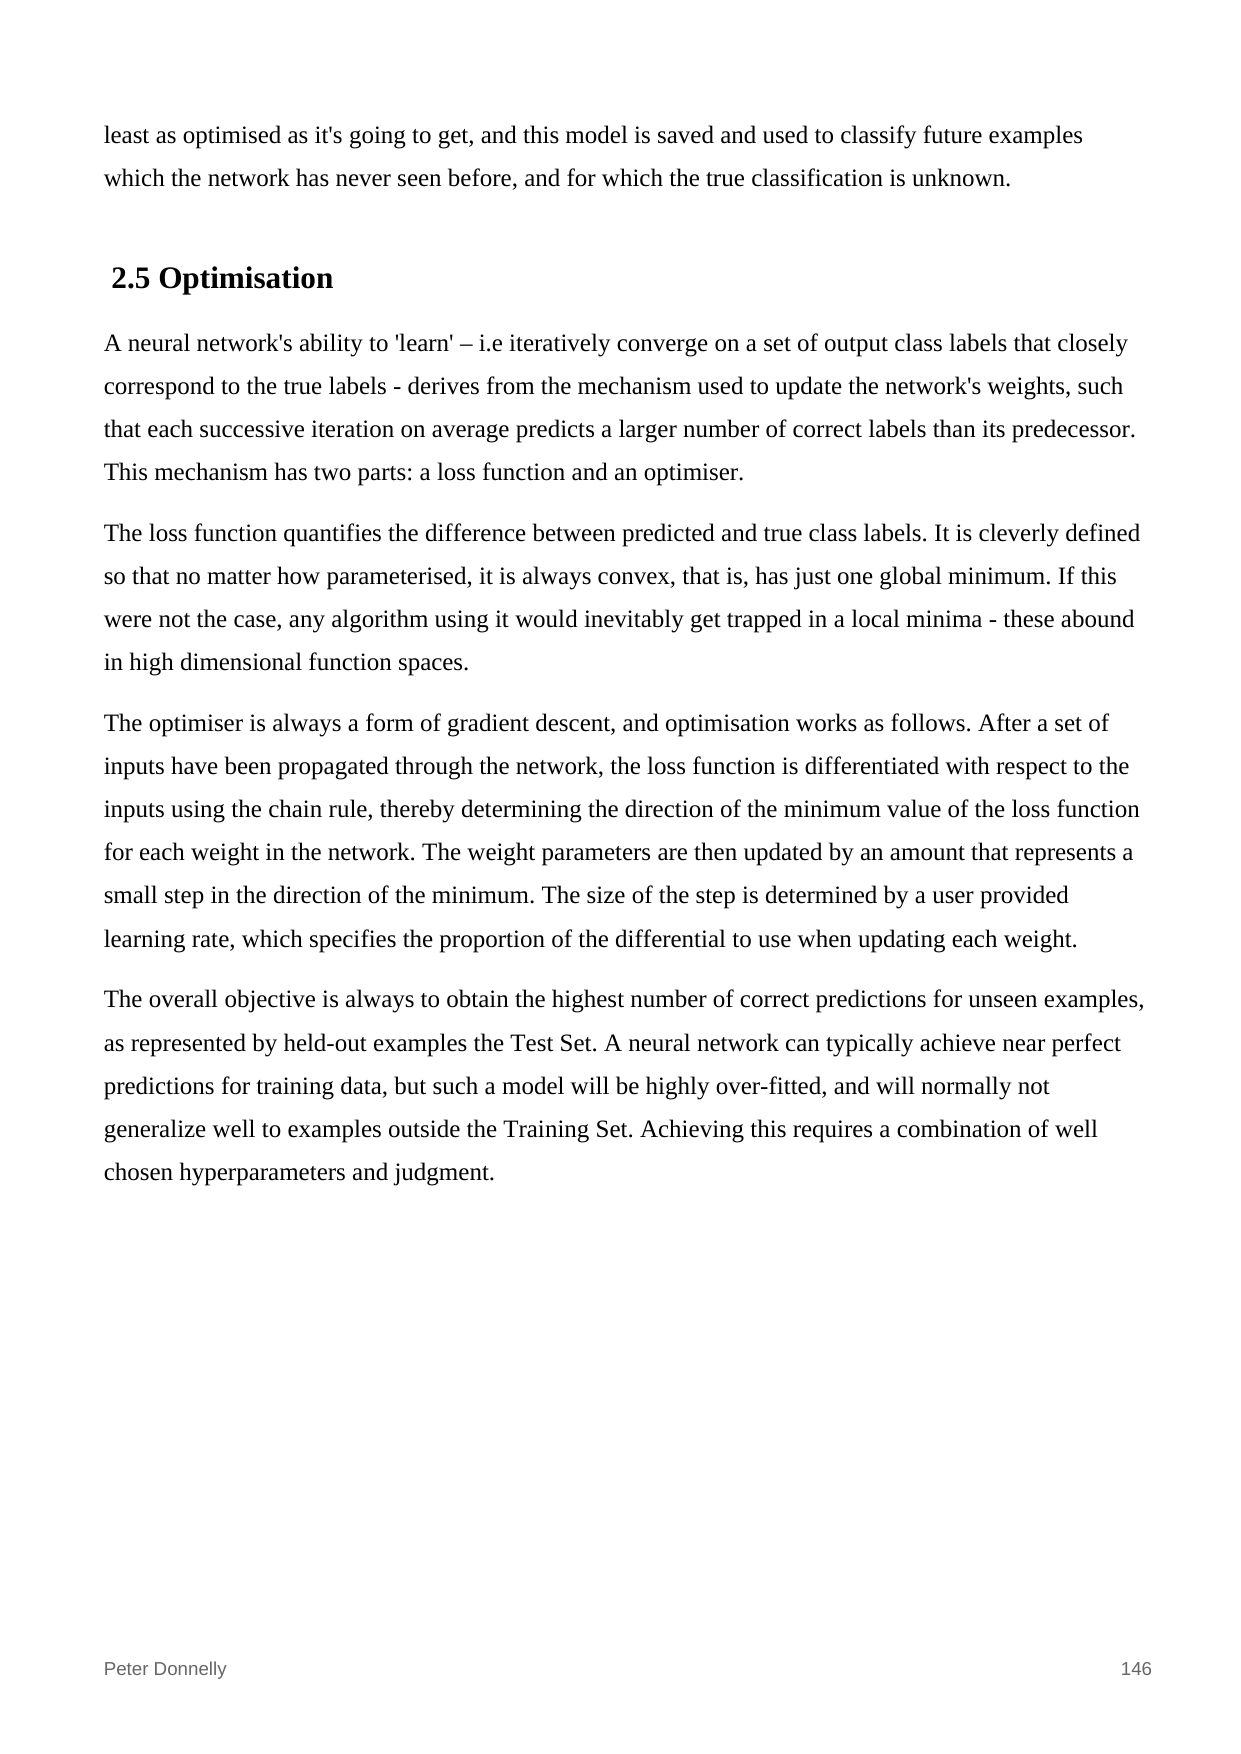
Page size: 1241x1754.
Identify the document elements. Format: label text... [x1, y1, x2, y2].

text The overall objective is always to obtain the highest number of correct predictions for unseen examples, as represented by held-out examples the Test Set. A neural network can typically achieve near perfect predictions for training data, but such a model will be highly over-fitted, and will normally not generalize well to examples outside the Training Set. Achieving this requires a combination of well chosen hyperparameters and judgment. [103, 984, 1146, 1186]
subtitle Optimisation [103, 259, 1146, 295]
text The optimiser is always a form of gradient descent, and optimisation works as follows. After a set of inputs have been propagated through the network, the loss function is differentiated with respect to the inputs using the chain rule, thereby determining the direction of the minimum value of the loss function for each weight in the network. The weight parameters are then updated by an amount that represents a small step in the direction of the minimum. The size of the step is determined by a user provided learning rate, which specifies the proportion of the differential to use when updating each weight. [103, 708, 1146, 952]
text A neural network's ability to 'learn' – i.e iteratively converge on a set of output class labels that closely correspond to the true labels - derives from the mechanism used to update the network's weights, such that each successive iteration on average predicts a larger number of correct labels than its predecessor. This mechanism has two parts: a loss function and an optimiser. [103, 328, 1146, 486]
text least as optimised as it's going to get, and this model is saved and used to classify future examples which the network has never seen before, and for which the true classification is unknown. [103, 120, 1146, 192]
text The loss function quantifies the difference between predicted and true class labels. It is cleverly defined so that no matter how parameterised, it is always convex, that is, has just one global minimum. If this were not the case, any algorithm using it would inevitably get trapped in a local minima - these abound in high dimensional function spaces. [103, 518, 1146, 676]
